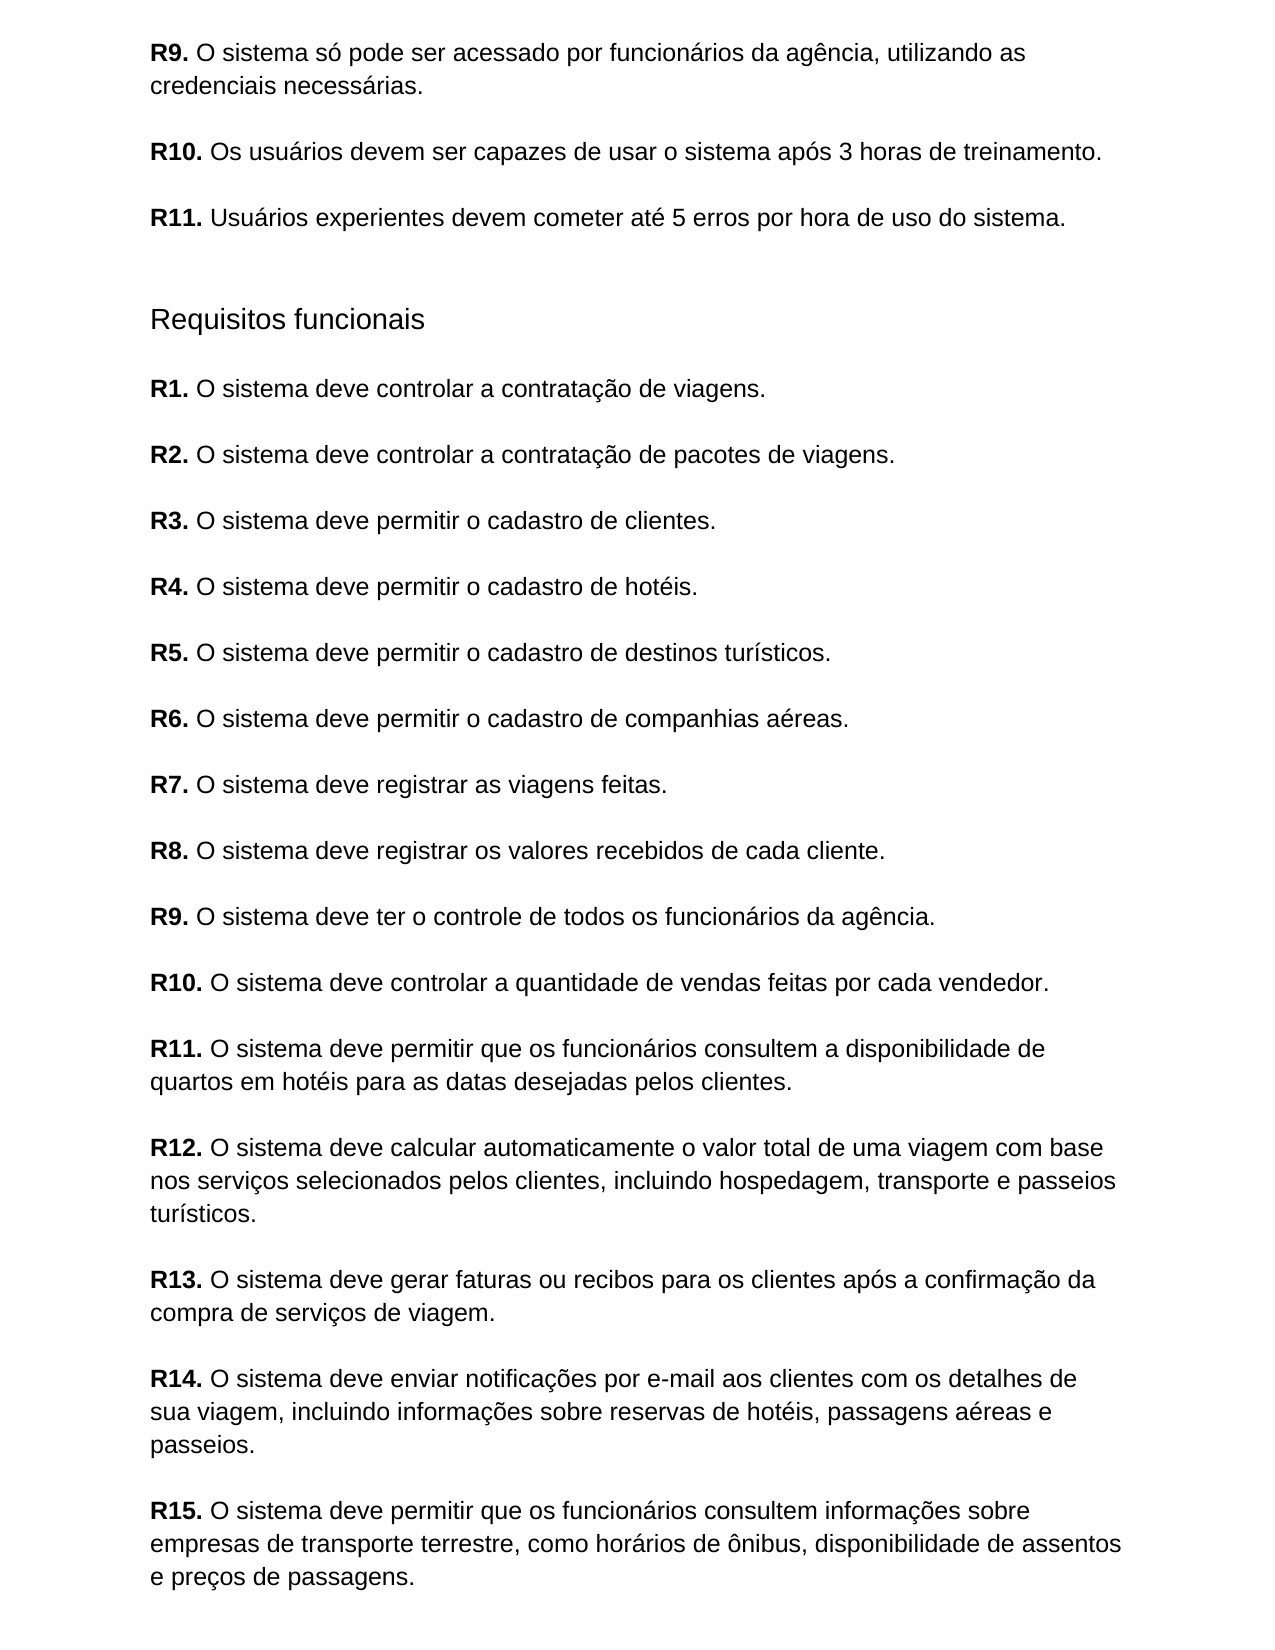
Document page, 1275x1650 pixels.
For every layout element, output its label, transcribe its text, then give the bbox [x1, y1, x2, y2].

text R11. Usuários experientes devem cometer até 5 erros por hora de uso do sistema. [150, 203, 1125, 232]
text R15. O sistema deve permitir que os funcionários consultem informações sobre empresas de transporte terrestre, como horários de ônibus, disponibilidade de assentos e preços de passagens. [150, 1496, 1125, 1591]
text R10. Os usuários devem ser capazes de usar o sistema após 3 horas de treinamento. [150, 137, 1125, 166]
text R5. O sistema deve permitir o cadastro de destinos turísticos. [150, 638, 1125, 666]
text R1. O sistema deve controlar a contratação de viagens. [150, 373, 1125, 402]
text R8. O sistema deve registrar os valores recebidos de cada cliente. [150, 836, 1125, 864]
text R7. O sistema deve registrar as viagens feitas. [150, 770, 1125, 798]
text R3. O sistema deve permitir o cadastro de clientes. [150, 506, 1125, 534]
text R6. O sistema deve permitir o cadastro de companhias aéreas. [150, 704, 1125, 732]
text Requisitos funcionais [150, 302, 1125, 336]
text R2. O sistema deve controlar a contratação de pacotes de viagens. [150, 439, 1125, 468]
text R4. O sistema deve permitir o cadastro de hotéis. [150, 572, 1125, 600]
text R12. O sistema deve calcular automaticamente o valor total de uma viagem com base nos serviços selecionados pelos clientes, incluindo hospedagem, transporte e passeios turísticos. [150, 1133, 1125, 1228]
text R14. O sistema deve enviar notificações por e-mail aos clientes com os detalhes de sua viagem, incluindo informações sobre reservas de hotéis, passagens aéreas e passeios. [150, 1364, 1125, 1459]
text R9. O sistema deve ter o controle de todos os funcionários da agência. [150, 902, 1125, 931]
text R10. O sistema deve controlar a quantidade de vendas feitas por cada vendedor. [150, 968, 1125, 997]
text R13. O sistema deve gerar faturas ou recibos para os clientes após a confirmação da compra de serviços de viagem. [150, 1265, 1125, 1327]
text R11. O sistema deve permitir que os funcionários consultem a disponibilidade de quartos em hotéis para as datas desejadas pelos clientes. [150, 1034, 1125, 1096]
text R9. O sistema só pode ser acessado por funcionários da agência, utilizando as credenciais necessárias. [150, 38, 1125, 99]
